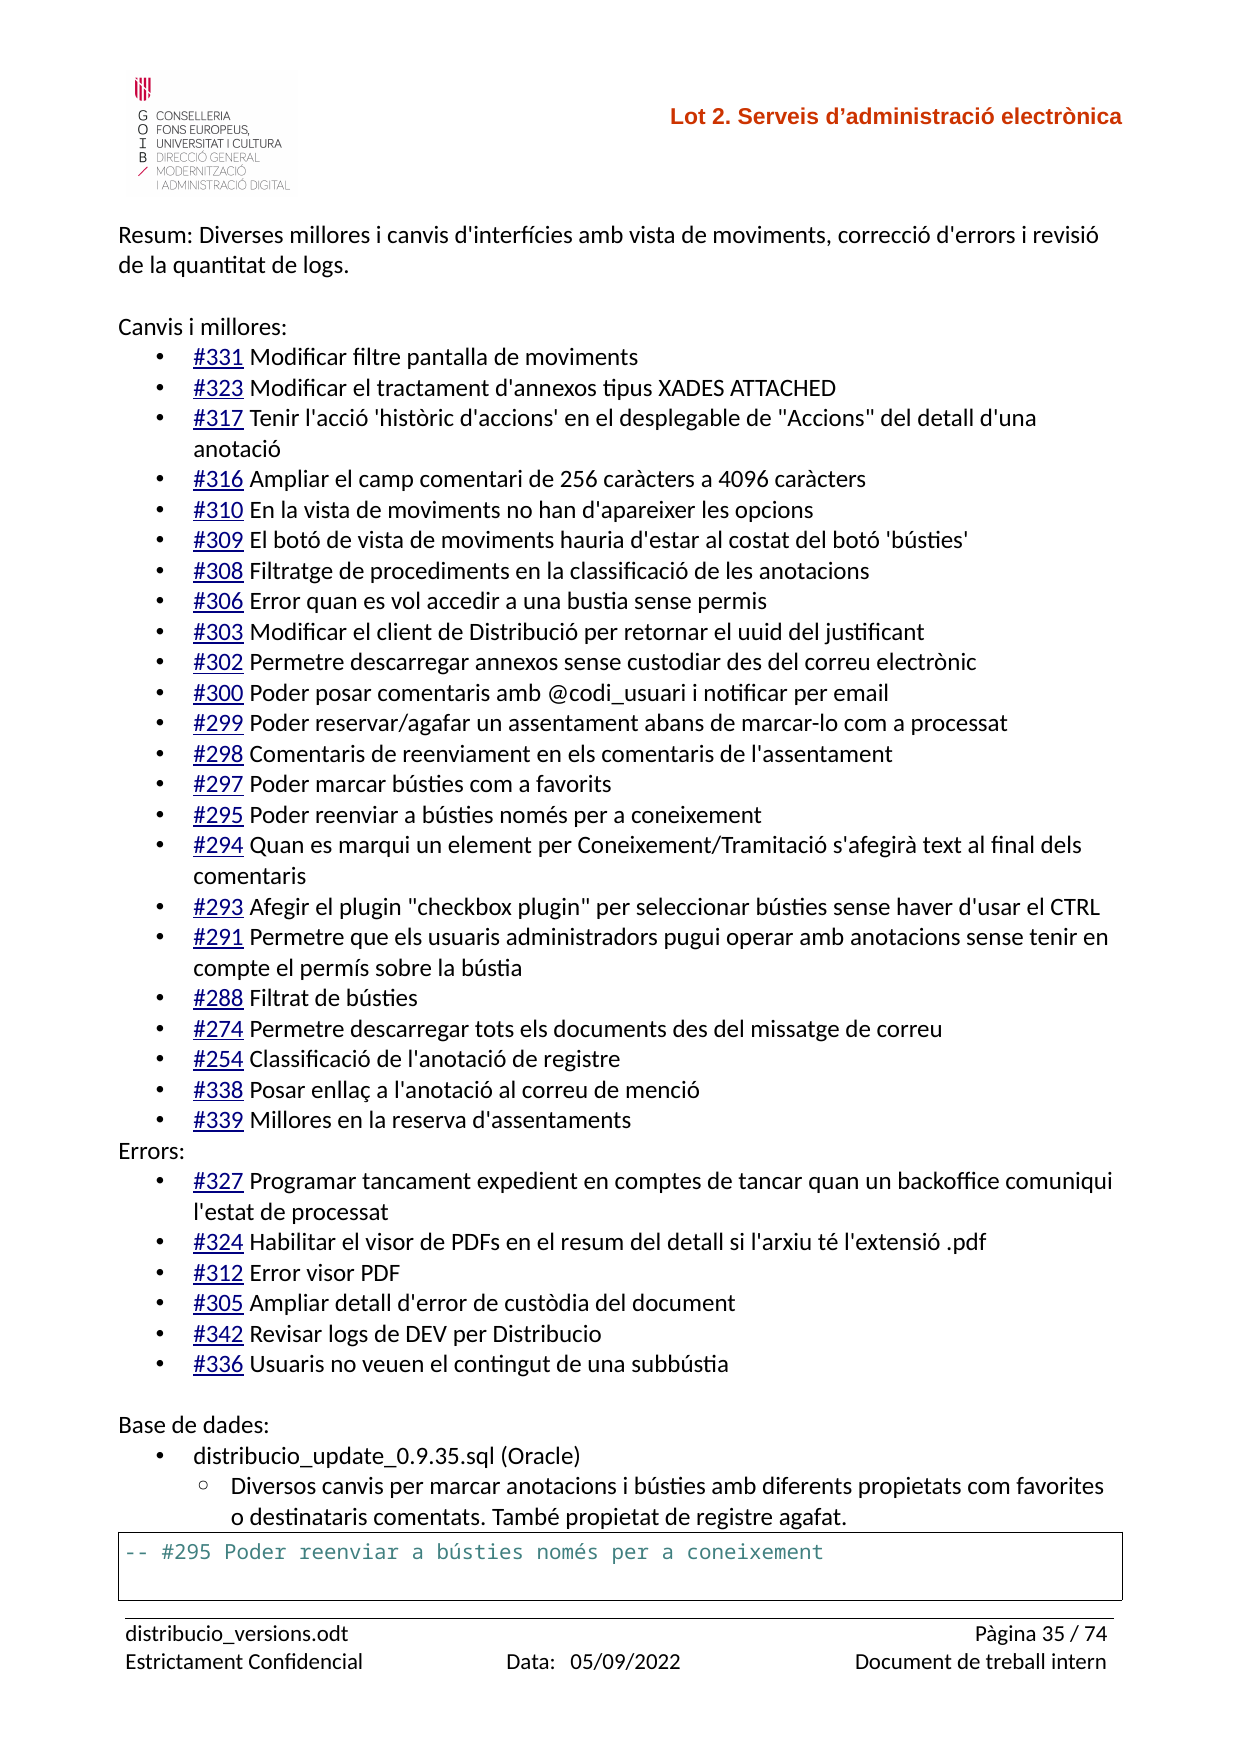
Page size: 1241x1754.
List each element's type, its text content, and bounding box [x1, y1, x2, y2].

picture [126, 70, 299, 197]
list #274 Permetre descarregar tots els documents des del missatge de correu [156, 1013, 1122, 1043]
list #339 Millores en la reserva d'assentaments [156, 1104, 1122, 1135]
list #308 Filtratge de procediments en la classificació de les anotacions [156, 555, 1122, 585]
list #291 Permetre que els usuaris administradors pugui operar amb anotacions sense tenir en compte el permís sobre la bústia [156, 921, 1122, 982]
list #294 Quan es marqui un element per Coneixement/Tramitació s'afegirà text al final dels comentaris [156, 829, 1122, 891]
text Errors: [118, 1135, 1122, 1165]
list #317 Tenir l'acció 'històric d'accions' en el desplegable de "Accions" del detall d'una anotació [156, 402, 1122, 463]
list #297 Poder marcar bústies com a favorits [156, 768, 1122, 799]
list #254 Classificació de l'anotació de registre [156, 1043, 1122, 1074]
list #323 Modificar el tractament d'annexos tipus XADES ATTACHED [156, 372, 1122, 402]
list #299 Poder reservar/agafar un assentament abans de marcar-lo com a processat [156, 707, 1122, 738]
list #327 Programar tancament expedient en comptes de tancar quan un backoffice comuniqui l'estat de processat [156, 1165, 1122, 1226]
text Canvis i millores: [118, 311, 1122, 341]
list #295 Poder reenviar a bústies només per a coneixement [156, 799, 1122, 829]
list #336 Usuaris no veuen el contingut de una subbústia [156, 1348, 1122, 1379]
list #300 Poder posar comentaris amb @codi_usuari i notificar per email [156, 677, 1122, 707]
list #309 El botó de vista de moviments hauria d'estar al costat del botó 'bústies' [156, 524, 1122, 555]
list distribucio_update_0.9.35.sql (Oracle) [156, 1440, 1122, 1471]
list #316 Ampliar el camp comentari de 256 caràcters a 4096 caràcters [156, 463, 1122, 494]
list #288 Filtrat de bústies [156, 982, 1122, 1013]
table_header -- #295 Poder reenviar a bústies només per a coneixement [119, 1533, 1122, 1600]
list #338 Posar enllaç a l'anotació al correu de menció [156, 1074, 1122, 1104]
list #305 Ampliar detall d'error de custòdia del document [156, 1287, 1122, 1318]
list #331 Modificar filtre pantalla de moviments [156, 341, 1122, 372]
text Base de dades: [118, 1409, 1122, 1440]
list Diversos canvis per marcar anotacions i bústies amb diferents propietats com favorites o destinataris comentats. També propietat de registre agafat. [193, 1471, 1122, 1532]
list #306 Error quan es vol accedir a una bustia sense permis [156, 585, 1122, 616]
list #342 Revisar logs de DEV per Distribucio [156, 1318, 1122, 1348]
list #298 Comentaris de reenviament en els comentaris de l'assentament [156, 738, 1122, 768]
list #293 Afegir el plugin "checkbox plugin" per seleccionar bústies sense haver d'usar el CTRL [156, 891, 1122, 921]
list #312 Error visor PDF [156, 1257, 1122, 1287]
list #310 En la vista de moviments no han d'apareixer les opcions [156, 494, 1122, 524]
text Resum: Diverses millores i canvis d'interfícies amb vista de moviments, correcció d'errors i revisió de la quantitat de logs. [118, 219, 1122, 280]
list #302 Permetre descarregar annexos sense custodiar des del correu electrònic [156, 646, 1122, 677]
list #324 Habilitar el visor de PDFs en el resum del detall si l'arxiu té l'extensió .pdf [156, 1226, 1122, 1257]
list #303 Modificar el client de Distribució per retornar el uuid del justificant [156, 616, 1122, 646]
